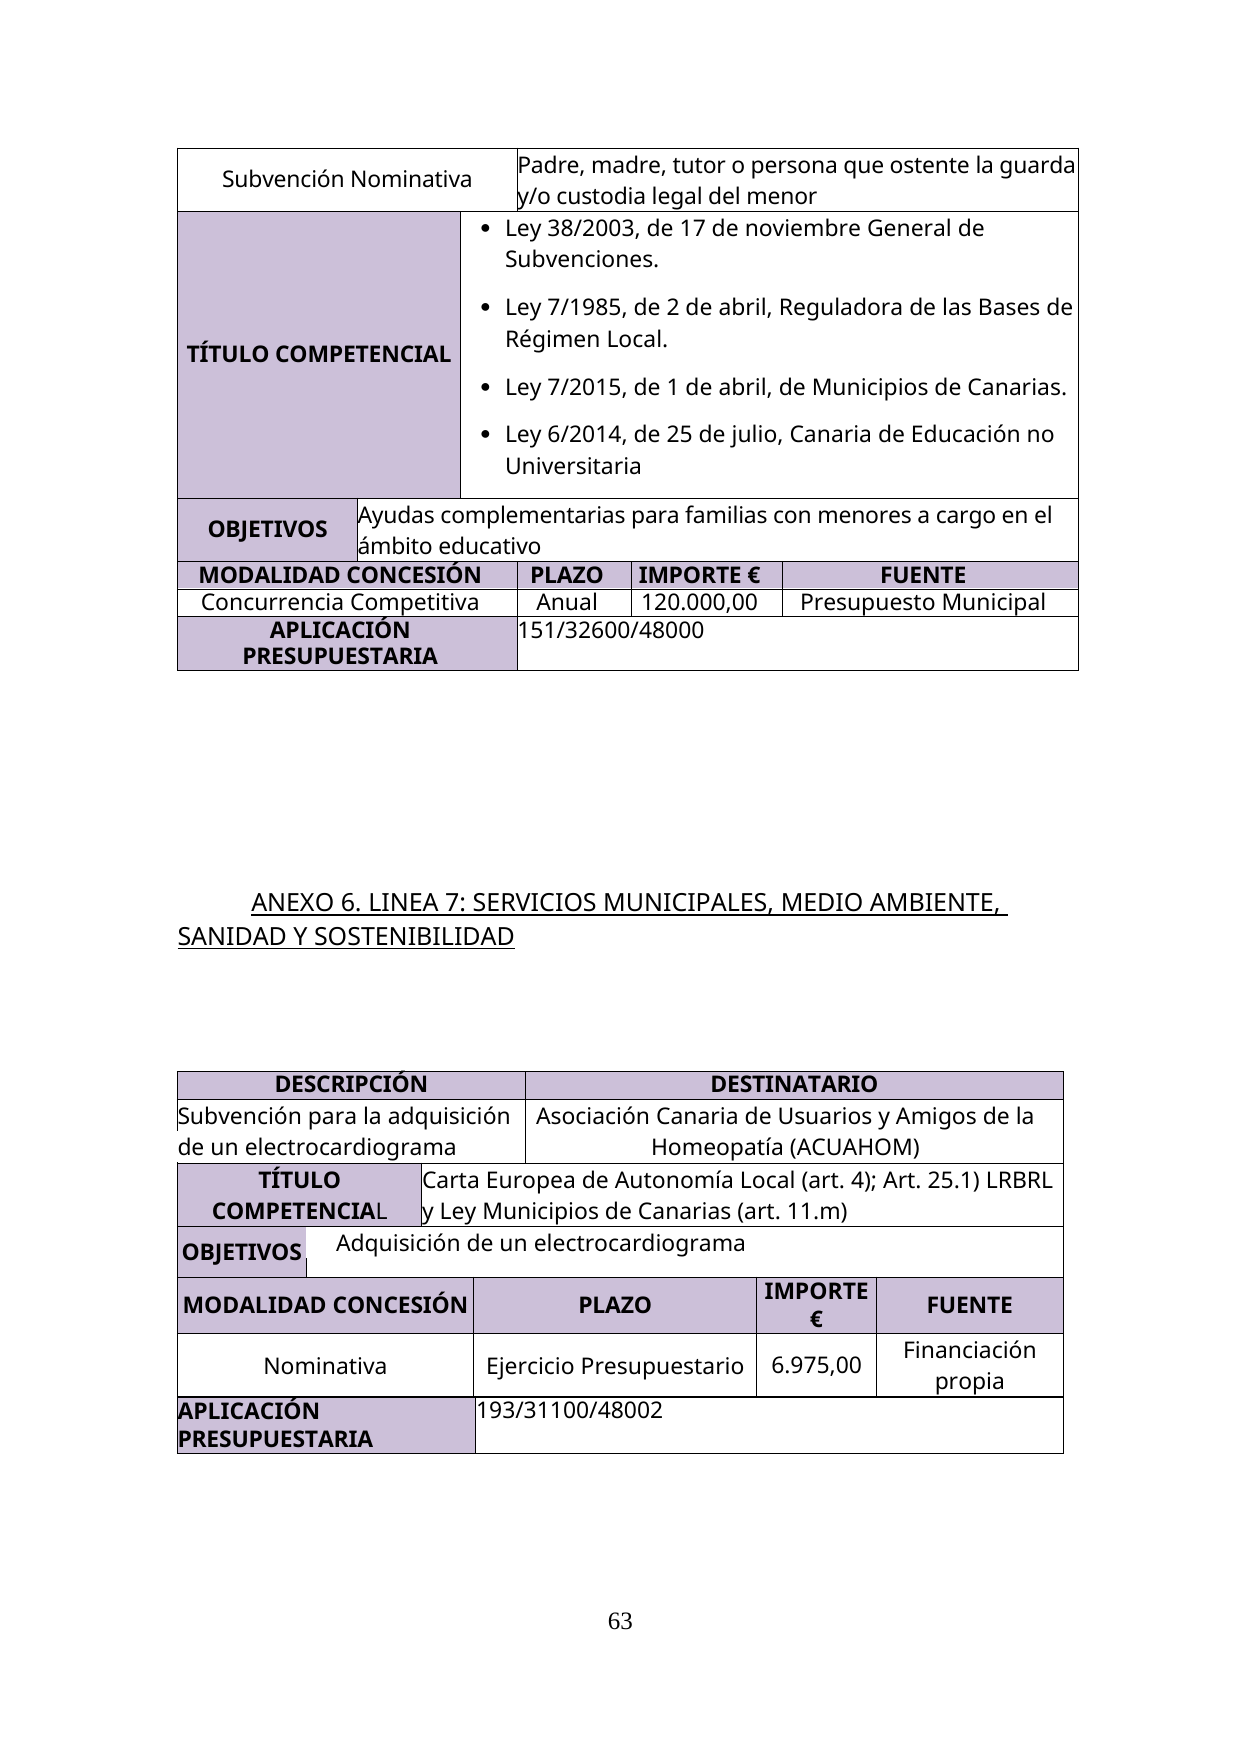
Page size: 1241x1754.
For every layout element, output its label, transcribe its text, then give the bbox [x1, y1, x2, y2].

table_cell Subvención Nominativa [178, 149, 517, 211]
table_cell Padre, madre, tutor o persona que ostente la guarda y/o custodia legal del menor [518, 149, 1078, 211]
table_cell IMPORTE € [632, 562, 782, 588]
table_cell FUENTE [877, 1278, 1063, 1333]
table_cell TÍTULO COMPETENCIAL [178, 1164, 421, 1226]
table_cell Anual [518, 590, 631, 616]
table_cell Presupuesto Municipal [783, 590, 1078, 616]
table_cell FUENTE [783, 562, 1078, 588]
table_cell Ejercicio Presupuestario [474, 1334, 756, 1396]
table_cell Asociación Canaria de Usuarios y Amigos de la Homeopatía (ACUAHOM) [526, 1100, 1063, 1162]
table_cell PLAZO [474, 1278, 756, 1333]
table_cell PLAZO [518, 562, 631, 588]
table_cell 193/31100/48002 [476, 1398, 1063, 1453]
table_cell Financiación propia [877, 1334, 1063, 1396]
table_cell 120.000,00 [632, 590, 782, 616]
table_cell APLICACIÓN PRESUPUESTARIA [178, 617, 517, 670]
table_header DESCRIPCIÓN [178, 1072, 525, 1099]
table_cell APLICACIÓN PRESUPUESTARIA [178, 1398, 475, 1453]
table_cell 6.975,00 [757, 1334, 876, 1396]
table_cell TÍTULO COMPETENCIAL [178, 212, 460, 498]
table_cell OBJETIVOS [178, 499, 357, 561]
table_cell Ley 38/2003, de 17 de noviembre General de Subvenciones. Ley 7/1985, de 2 de abril, Reguladora de las Bases de Régimen Local. Ley 7/2015, de 1 de abril, de Municipios de Canarias. Ley 6/2014, de 25 de julio, Canaria de Educación no Universitaria [461, 212, 1078, 498]
table_cell Subvención para la adquisición de un electrocardiograma [178, 1100, 525, 1162]
table_cell Ayudas complementarias para familias con menores a cargo en el ámbito educativo [358, 499, 1078, 561]
table_cell Concurrencia Competitiva [178, 590, 517, 616]
text ANEXO 6. LINEA 7: SERVICIOS MUNICIPALES, MEDIO AMBIENTE, SANIDAD Y SOSTENIBILIDAD [177, 885, 1093, 953]
table_cell Nominativa [178, 1334, 473, 1396]
table_cell 151/32600/48000 [518, 617, 1078, 670]
table_header DESTINATARIO [526, 1072, 1063, 1099]
table_cell Adquisición de un electrocardiograma [307, 1227, 1063, 1277]
table_cell Carta Europea de Autonomía Local (art. 4); Art. 25.1) LRBRL y Ley Municipios de Canarias (art. 11.m) [422, 1164, 1063, 1226]
table_cell OBJETIVOS [178, 1227, 306, 1277]
table_cell MODALIDAD CONCESIÓN [178, 1278, 473, 1333]
table_cell IMPORTE € [757, 1278, 876, 1333]
table_cell MODALIDAD CONCESIÓN [178, 562, 517, 588]
